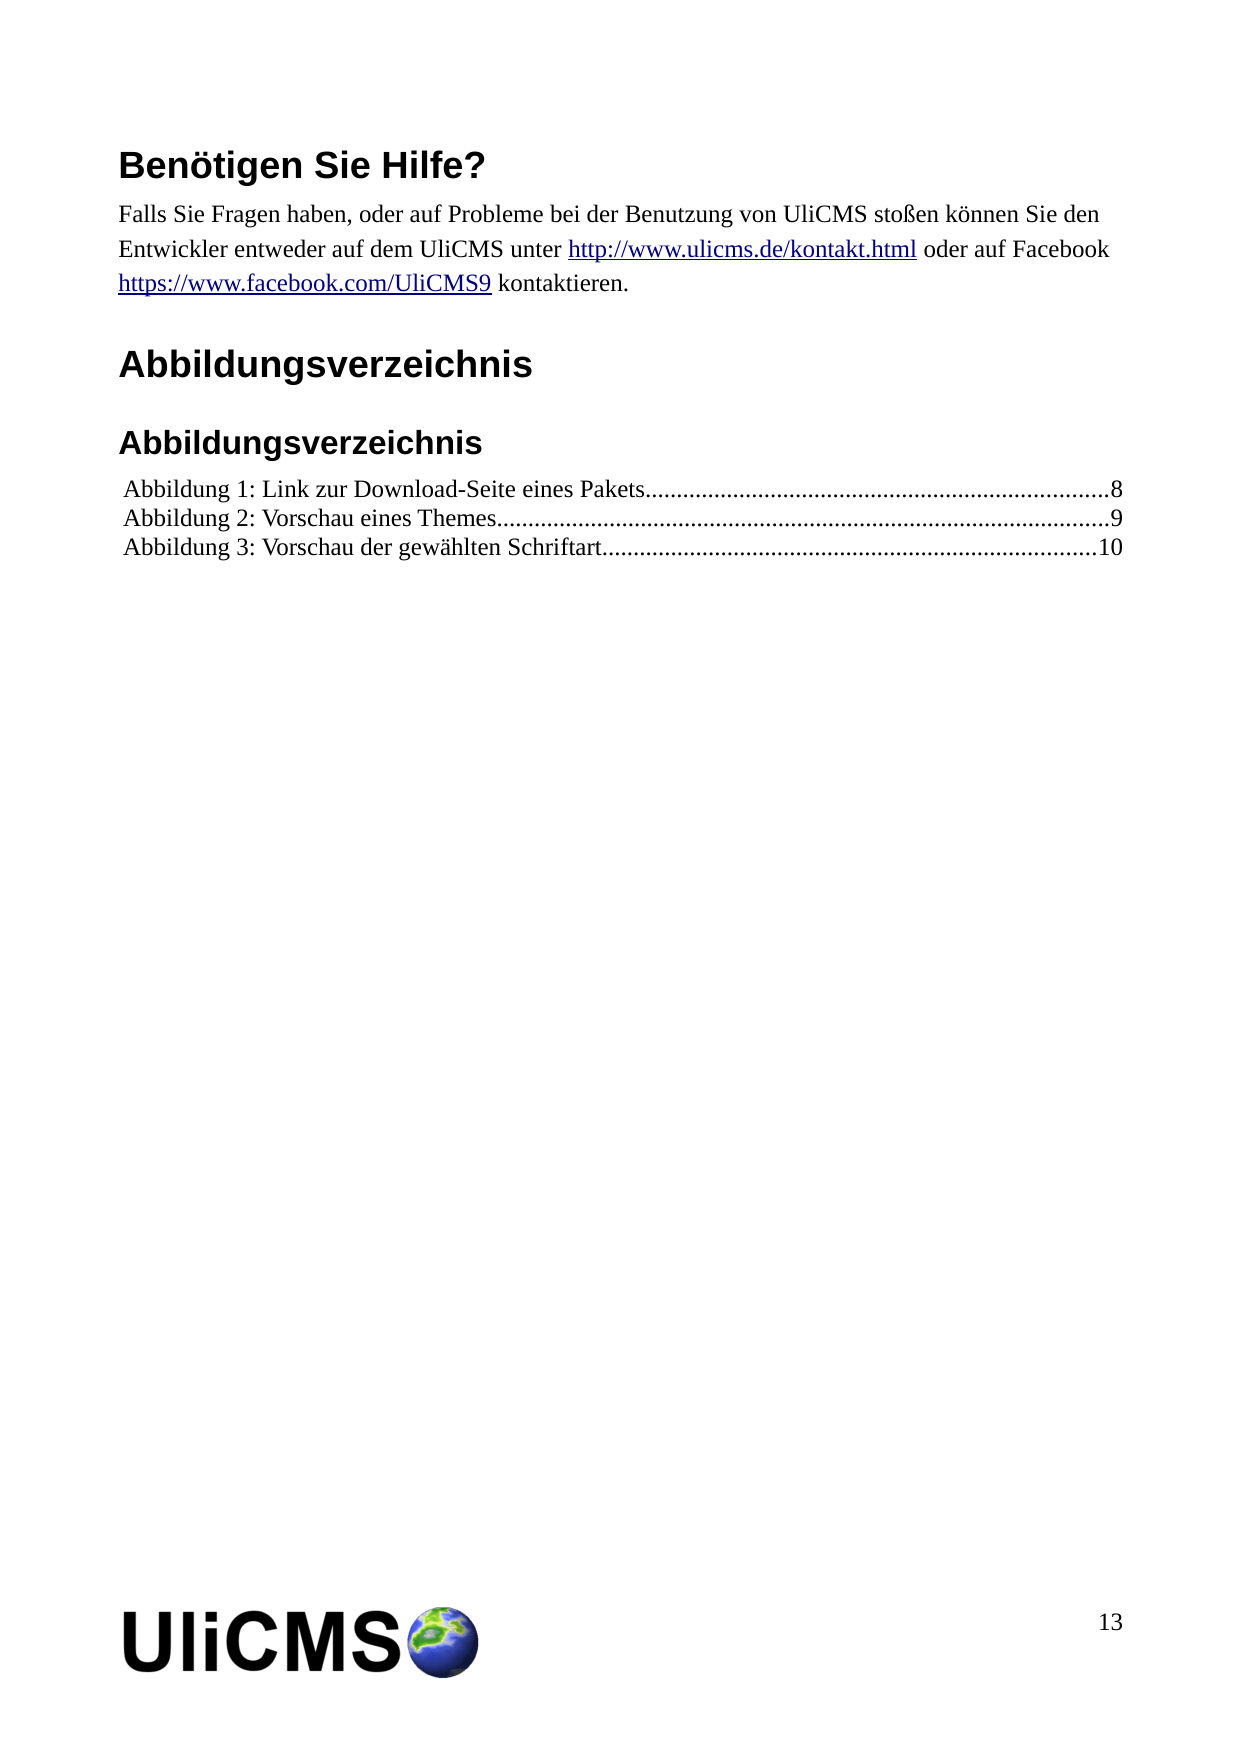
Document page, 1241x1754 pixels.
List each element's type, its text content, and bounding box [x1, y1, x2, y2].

subtitle Benötigen Sie Hilfe? [118, 143, 1123, 187]
subtitle Abbildungsverzeichnis [118, 423, 1123, 462]
text Abbildung 2: Vorschau eines Themes 9 [118, 503, 1123, 532]
picture [118, 1607, 479, 1681]
text Abbildung 3: Vorschau der gewählten Schriftart 10 [118, 532, 1123, 561]
text Falls Sie Fragen haben, oder auf Probleme bei der Benutzung von UliCMS stoßen können Sie den Entwickler entweder auf dem UliCMS unter http://www.ulicms.de/kontakt.html oder auf Facebook https://www.facebook.com/UliCMS9 kontaktieren. [118, 199, 1123, 297]
subtitle Abbildungsverzeichnis [118, 342, 1123, 386]
text Abbildung 1: Link zur Download-Seite eines Pakets 8 [118, 474, 1123, 503]
